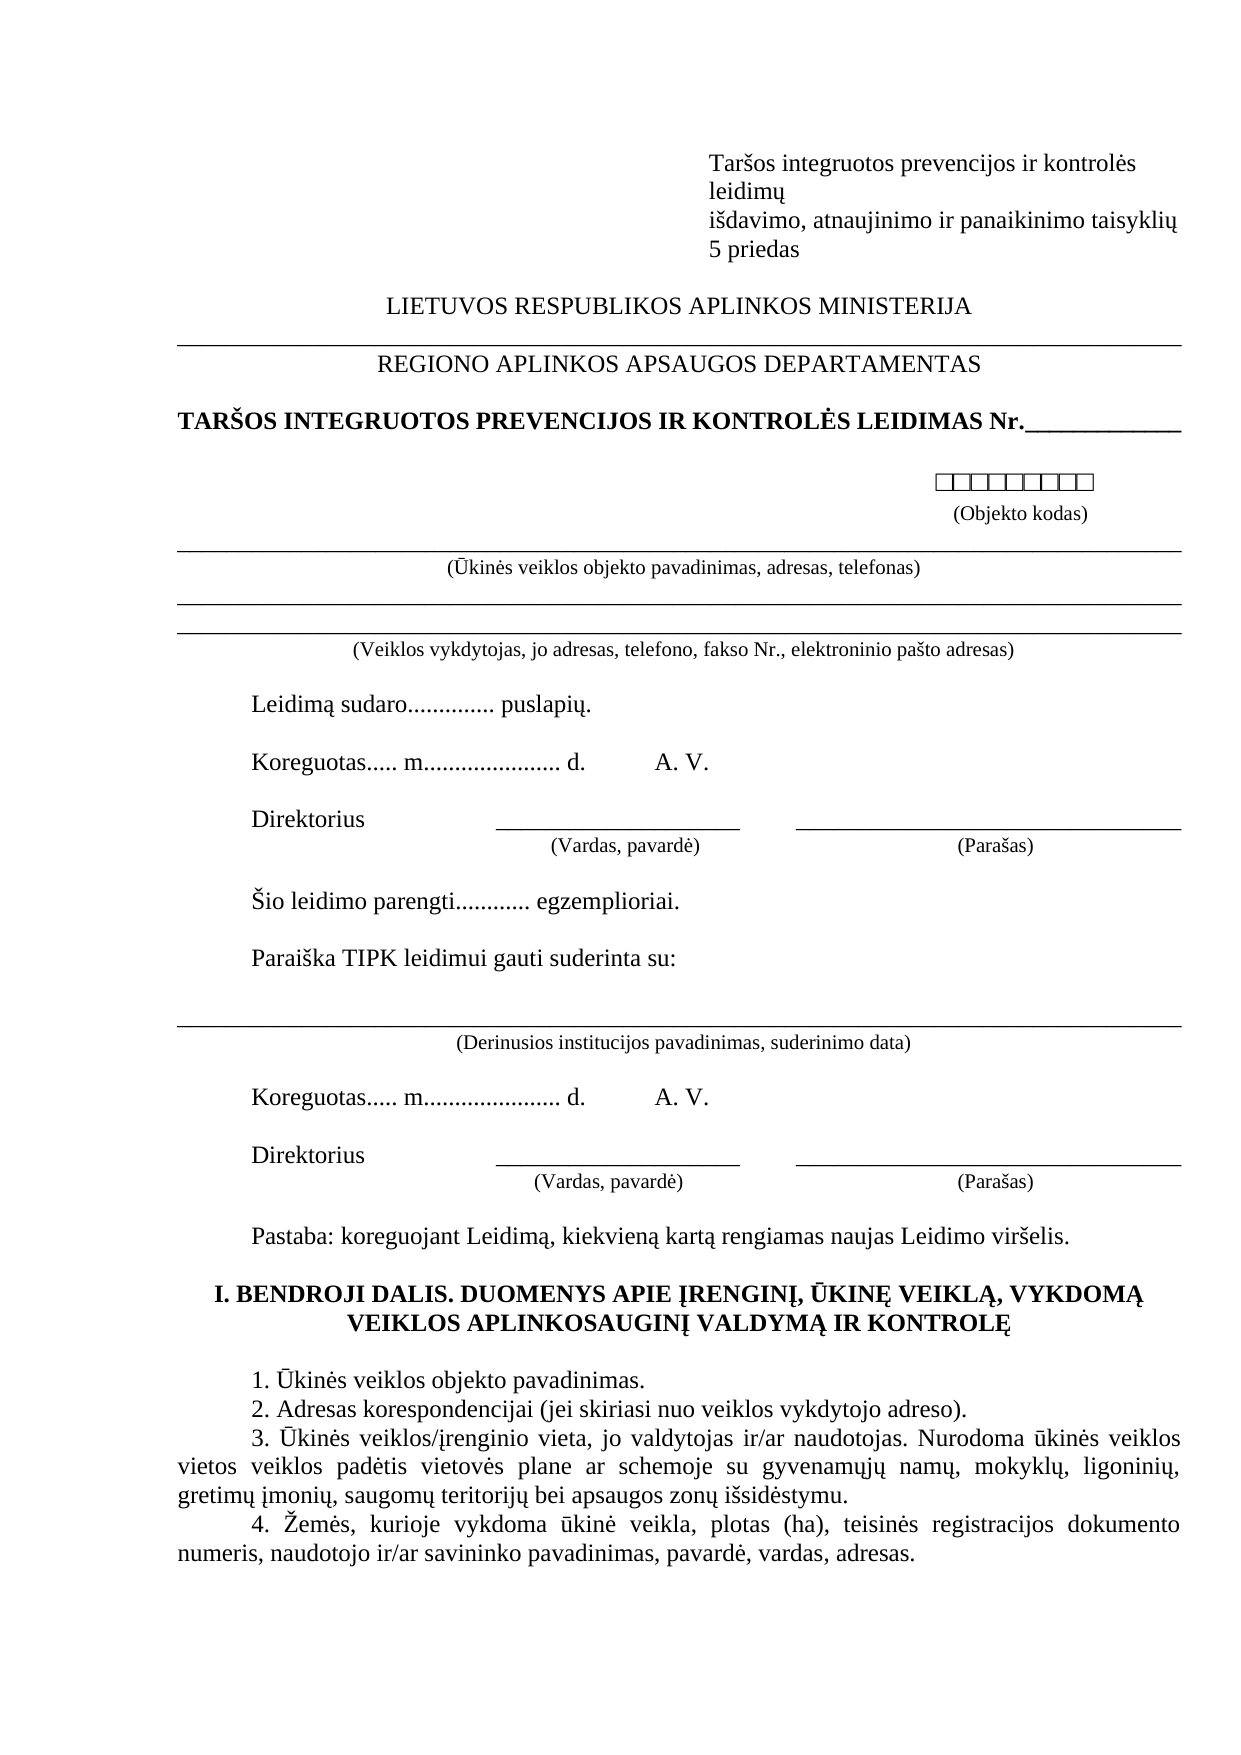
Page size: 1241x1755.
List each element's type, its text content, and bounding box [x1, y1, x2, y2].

text TARŠOS INTEGRUOTOS PREVENCIJOS IR KONTROLĖS LEIDIMAS Nr. [177, 406, 1181, 435]
text (Vardas, pavardė) (Parašas) [177, 1169, 1181, 1193]
text (Veiklos vykdytojas, jo adresas, telefono, fakso Nr., elektroninio pašto adresas) [177, 636, 1181, 661]
text 2. Adresas korespondencijai (jei skiriasi nuo veiklos vykdytojo adreso). [177, 1394, 1181, 1423]
text Leidimą sudaro.............. puslapių. [177, 689, 1181, 718]
text Direktorius [177, 804, 1181, 833]
text (Vardas, pavardė) (Parašas) [177, 833, 1181, 857]
text (Derinusios institucijos pavadinimas, suderinimo data) [177, 1029, 1181, 1054]
text □□□□□□□□□ [177, 464, 1181, 497]
text Paraiška TIPK leidimui gauti suderinta su: [177, 943, 1181, 972]
text Taršos integruotos prevencijos ir kontrolės [177, 148, 1181, 176]
text (Ūkinės veiklos objekto pavadinimas, adresas, telefonas) [177, 555, 1181, 579]
text LIETUVOS RESPUBLIKOS APLINKOS MINISTERIJA [177, 291, 1181, 320]
text Direktorius [177, 1140, 1181, 1169]
text I. BENDROJI DALIS. DUOMENYS APIE ĮRENGINĮ, ŪKINĘ VEIKLĄ, VYKDOMĄ VEIKLOS APLINKOSAUGINĮ VALDYMĄ IR KONTROLĘ [177, 1279, 1181, 1336]
text leidimų [177, 176, 1181, 205]
text Koreguotas..... m...................... d. A. V. [177, 1082, 1181, 1111]
text 1. Ūkinės veiklos objekto pavadinimas. [177, 1365, 1181, 1394]
text Koreguotas..... m...................... d. A. V. [177, 747, 1181, 776]
text 4. Žemės, kurioje vykdoma ūkinė veikla, plotas (ha), teisinės registracijos dokumento numeris, naudotojo ir/ar savininko pavadinimas, pavardė, vardas, adresas. [177, 1509, 1181, 1566]
text 3. Ūkinės veiklos/įrenginio vieta, jo valdytojas ir/ar naudotojas. Nurodoma ūkinės veiklos vietos veiklos padėtis vietovės plane ar schemoje su gyvenamųjų namų, mokyklų, ligoninių, gretimų įmonių, saugomų teritorijų bei apsaugos zonų išsidėstymu. [177, 1423, 1181, 1509]
text REGIONO APLINKOS APSAUGOS DEPARTAMENTAS [177, 349, 1181, 378]
text Pastaba: koreguojant Leidimą, kiekvieną kartą rengiamas naujas Leidimo viršelis. [177, 1221, 1181, 1250]
text 5 priedas [177, 234, 1181, 263]
text išdavimo, atnaujinimo ir panaikinimo taisyklių [177, 205, 1181, 234]
text Šio leidimo parengti............ egzemplioriai. [177, 886, 1181, 914]
text (Objekto kodas) [177, 497, 1181, 526]
